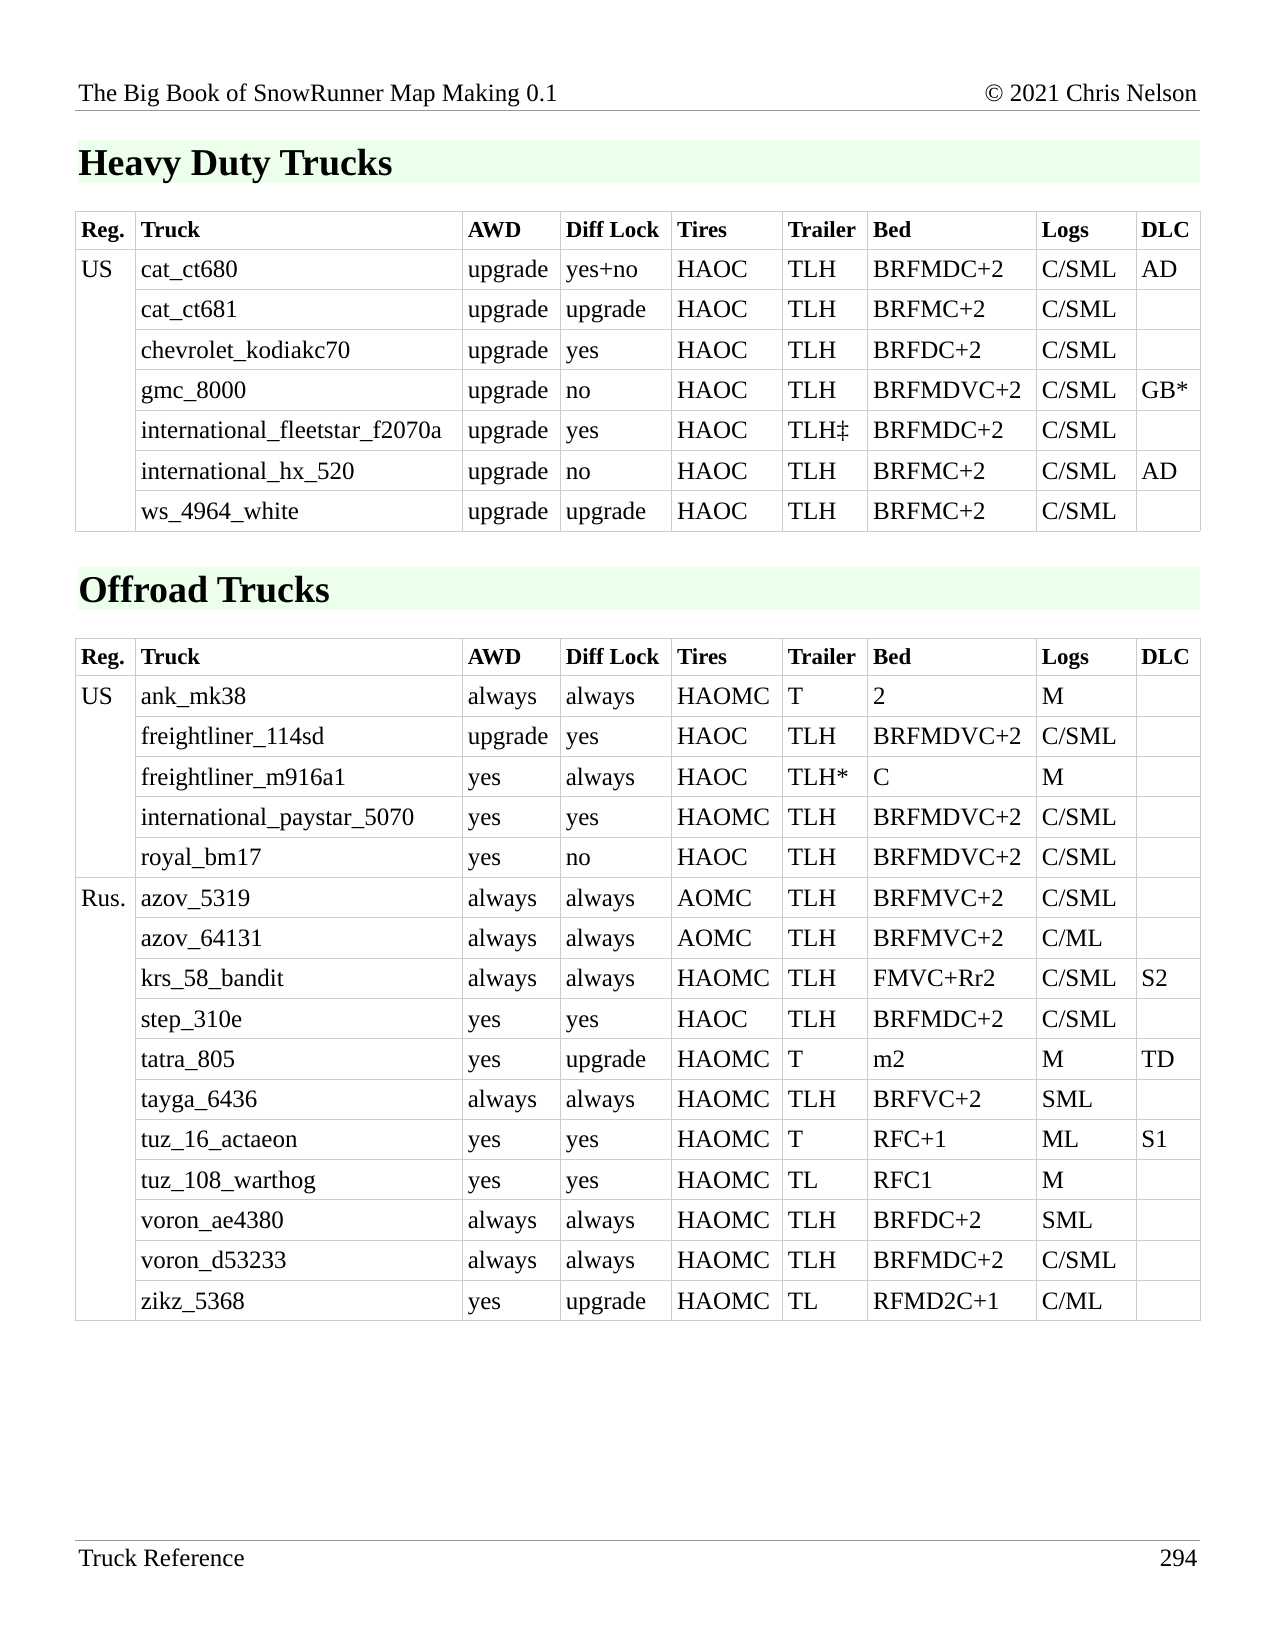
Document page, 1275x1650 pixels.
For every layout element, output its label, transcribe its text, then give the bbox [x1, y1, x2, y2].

table_cell krs_58_bandit [136, 959, 462, 998]
table_cell always [463, 918, 560, 957]
table_cell [76, 796, 135, 837]
table_cell HAOC [672, 330, 782, 369]
table_cell BRFMC+2 [868, 290, 1036, 329]
table_cell [76, 1159, 135, 1199]
table_cell ML [1037, 1120, 1136, 1159]
table_cell TL [783, 1160, 867, 1199]
table_cell upgrade [561, 1281, 671, 1320]
table_cell Rus. [76, 878, 135, 917]
table_cell HAOC [672, 717, 782, 756]
table_cell HAOMC [672, 1039, 782, 1078]
table_cell TLH [783, 797, 867, 837]
table_cell C/SML [1037, 797, 1136, 837]
table_cell always [463, 878, 560, 917]
table_cell HAOMC [672, 1241, 782, 1280]
table_cell yes [463, 838, 560, 877]
table_cell [1137, 797, 1200, 837]
table_cell M [1037, 676, 1136, 716]
table_cell HAOMC [672, 676, 782, 716]
table_cell freightliner_114sd [136, 717, 462, 756]
table_cell m2 [868, 1039, 1036, 1078]
table_cell C/SML [1037, 290, 1136, 329]
table_cell T [783, 1039, 867, 1078]
table_cell upgrade [463, 250, 560, 289]
table_cell upgrade [561, 290, 671, 329]
table_cell C/SML [1037, 411, 1136, 450]
table_cell BRFMDVC+2 [868, 797, 1036, 837]
table_cell C/SML [1037, 330, 1136, 369]
table_cell BRFMC+2 [868, 491, 1036, 531]
table_cell US [76, 676, 135, 716]
table_cell TLH [783, 999, 867, 1038]
table_cell M [1037, 1160, 1136, 1199]
table_cell TLH [783, 717, 867, 756]
table_cell yes [561, 330, 671, 369]
table_cell zikz_5368 [136, 1281, 462, 1320]
table_cell step_310e [136, 999, 462, 1038]
table_cell [1137, 1241, 1200, 1280]
table_header Reg. [76, 212, 135, 248]
table_cell HAOC [672, 250, 782, 289]
table_header Reg. [76, 639, 135, 675]
table_cell C/SML [1037, 250, 1136, 289]
table_header DLC [1137, 212, 1200, 248]
table_cell TL [783, 1281, 867, 1320]
table_cell tatra_805 [136, 1039, 462, 1078]
table_cell [76, 490, 135, 531]
table_cell AOMC [672, 878, 782, 917]
table_cell international_paystar_5070 [136, 797, 462, 837]
table_cell C [868, 757, 1036, 796]
table_cell US [76, 250, 135, 289]
table_cell SML [1037, 1200, 1136, 1240]
table_cell always [561, 878, 671, 917]
table_cell freightliner_m916a1 [136, 757, 462, 796]
table_cell yes [561, 1120, 671, 1159]
table_cell RFC1 [868, 1160, 1036, 1199]
table_cell [76, 450, 135, 490]
table_cell [76, 1199, 135, 1240]
table_cell [1137, 757, 1200, 796]
table_cell C/SML [1037, 491, 1136, 531]
table_cell yes [561, 797, 671, 837]
table_cell voron_d53233 [136, 1241, 462, 1280]
table_cell TLH [783, 1080, 867, 1119]
table_cell C/SML [1037, 370, 1136, 410]
table_header Tires [672, 212, 782, 248]
table_cell TLH‡ [783, 411, 867, 450]
table_cell BRFMDC+2 [868, 1241, 1036, 1280]
table_cell AOMC [672, 918, 782, 957]
table_cell yes [463, 1160, 560, 1199]
table_cell HAOC [672, 290, 782, 329]
table_cell TD [1137, 1039, 1200, 1078]
table_cell always [561, 757, 671, 796]
table_cell GB* [1137, 370, 1200, 410]
table_cell [1137, 838, 1200, 877]
table_cell upgrade [463, 411, 560, 450]
table_cell C/SML [1037, 959, 1136, 998]
table_cell C/SML [1037, 717, 1136, 756]
table_cell upgrade [561, 491, 671, 531]
table_cell HAOMC [672, 1160, 782, 1199]
table_cell [76, 289, 135, 329]
table_cell TLH [783, 290, 867, 329]
table_cell T [783, 1120, 867, 1159]
table_header Truck [136, 212, 462, 248]
table_cell [76, 1119, 135, 1159]
table_cell C/SML [1037, 878, 1136, 917]
table_cell always [463, 1080, 560, 1119]
table_cell [76, 369, 135, 410]
table_cell [1137, 676, 1200, 716]
table_cell [76, 1079, 135, 1119]
table_cell HAOC [672, 757, 782, 796]
table_cell TLH [783, 918, 867, 957]
table_cell M [1037, 1039, 1136, 1078]
table_cell TLH [783, 1200, 867, 1240]
table_cell HAOMC [672, 1281, 782, 1320]
table_cell yes [561, 411, 671, 450]
table_cell AD [1137, 250, 1200, 289]
table_header Logs [1037, 639, 1136, 675]
table_cell [1137, 999, 1200, 1038]
table_cell [1137, 878, 1200, 917]
table_cell BRFMDC+2 [868, 411, 1036, 450]
table_cell TLH [783, 491, 867, 531]
table_cell yes [463, 1281, 560, 1320]
table_cell upgrade [561, 1039, 671, 1078]
table_cell no [561, 451, 671, 490]
table_cell HAOC [672, 411, 782, 450]
table_cell no [561, 838, 671, 877]
table_cell [76, 1280, 135, 1320]
table_cell TLH [783, 451, 867, 490]
table_cell yes [561, 717, 671, 756]
table_cell BRFMDVC+2 [868, 370, 1036, 410]
table_cell yes [463, 797, 560, 837]
table_header AWD [463, 212, 560, 248]
table_cell TLH [783, 250, 867, 289]
table_cell BRFMDVC+2 [868, 838, 1036, 877]
table_cell S1 [1137, 1120, 1200, 1159]
table_cell always [463, 1241, 560, 1280]
table_cell upgrade [463, 290, 560, 329]
table_cell HAOC [672, 491, 782, 531]
table_cell BRFMDC+2 [868, 250, 1036, 289]
table_cell TLH [783, 1241, 867, 1280]
table_header DLC [1137, 639, 1200, 675]
table_cell upgrade [463, 717, 560, 756]
table_header Diff Lock [561, 639, 671, 675]
table_cell HAOMC [672, 1120, 782, 1159]
table_header AWD [463, 639, 560, 675]
table_cell BRFMDC+2 [868, 999, 1036, 1038]
table_cell upgrade [463, 451, 560, 490]
table_cell yes [463, 1120, 560, 1159]
table_cell TLH [783, 878, 867, 917]
table_header Bed [868, 639, 1036, 675]
table_cell tuz_108_warthog [136, 1160, 462, 1199]
table_cell [76, 1240, 135, 1280]
table_cell M [1037, 757, 1136, 796]
table_cell cat_ct681 [136, 290, 462, 329]
table_cell [1137, 1200, 1200, 1240]
table_cell yes [561, 1160, 671, 1199]
table_cell azov_64131 [136, 918, 462, 957]
table_cell C/SML [1037, 999, 1136, 1038]
table_cell [76, 1038, 135, 1078]
table_cell international_fleetstar_f2070a [136, 411, 462, 450]
table_cell yes [463, 1039, 560, 1078]
table_header Trailer [783, 212, 867, 248]
table_cell C/ML [1037, 918, 1136, 957]
table_cell always [561, 1080, 671, 1119]
table_cell [76, 837, 135, 877]
table_cell TLH* [783, 757, 867, 796]
table_cell BRFDC+2 [868, 1200, 1036, 1240]
subtitle Offroad Trucks [78, 567, 1200, 610]
table_cell C/SML [1037, 1241, 1136, 1280]
table_cell yes [561, 999, 671, 1038]
table_cell HAOC [672, 370, 782, 410]
table_cell TLH [783, 370, 867, 410]
table_cell upgrade [463, 370, 560, 410]
table_cell ank_mk38 [136, 676, 462, 716]
table_cell S2 [1137, 959, 1200, 998]
table_header Logs [1037, 212, 1136, 248]
table_cell [76, 917, 135, 957]
table_cell international_hx_520 [136, 451, 462, 490]
table_cell BRFMVC+2 [868, 918, 1036, 957]
table_cell BRFDC+2 [868, 330, 1036, 369]
table_cell voron_ae4380 [136, 1200, 462, 1240]
table_cell [76, 410, 135, 450]
table_cell [1137, 1080, 1200, 1119]
table_cell TLH [783, 330, 867, 369]
table_cell yes [463, 999, 560, 1038]
table_cell [76, 716, 135, 756]
table_header Diff Lock [561, 212, 671, 248]
table_cell BRFVC+2 [868, 1080, 1036, 1119]
table_cell [76, 998, 135, 1038]
table_cell SML [1037, 1080, 1136, 1119]
table_cell upgrade [463, 491, 560, 531]
table_header Trailer [783, 639, 867, 675]
table_cell yes+no [561, 250, 671, 289]
table_cell 2 [868, 676, 1036, 716]
table_header Tires [672, 639, 782, 675]
table_cell C/SML [1037, 838, 1136, 877]
table_cell upgrade [463, 330, 560, 369]
table_cell HAOC [672, 451, 782, 490]
table_cell royal_bm17 [136, 838, 462, 877]
table_cell RFMD2C+1 [868, 1281, 1036, 1320]
table_cell TLH [783, 959, 867, 998]
table_cell [1137, 717, 1200, 756]
table_cell TLH [783, 838, 867, 877]
table_cell [1137, 290, 1200, 329]
subtitle Heavy Duty Trucks [78, 140, 1200, 183]
table_cell C/SML [1037, 451, 1136, 490]
table_cell [76, 958, 135, 998]
table_cell [1137, 330, 1200, 369]
table_cell RFC+1 [868, 1120, 1036, 1159]
table_cell BRFMVC+2 [868, 878, 1036, 917]
table_cell yes [463, 757, 560, 796]
table_cell ws_4964_white [136, 491, 462, 531]
table_cell always [463, 1200, 560, 1240]
table_cell always [561, 1241, 671, 1280]
table_cell [1137, 1281, 1200, 1320]
table_cell [76, 329, 135, 369]
table_header Truck [136, 639, 462, 675]
table_cell HAOMC [672, 797, 782, 837]
table_cell no [561, 370, 671, 410]
table_cell HAOMC [672, 1200, 782, 1240]
table_cell T [783, 676, 867, 716]
table_cell AD [1137, 451, 1200, 490]
table_cell tayga_6436 [136, 1080, 462, 1119]
table_cell cat_ct680 [136, 250, 462, 289]
table_cell HAOMC [672, 1080, 782, 1119]
table_cell FMVC+Rr2 [868, 959, 1036, 998]
table_cell HAOC [672, 838, 782, 877]
table_cell [1137, 411, 1200, 450]
table_cell [1137, 1160, 1200, 1199]
table_cell always [561, 918, 671, 957]
table_header Bed [868, 212, 1036, 248]
table_cell HAOMC [672, 959, 782, 998]
table_cell chevrolet_kodiakc70 [136, 330, 462, 369]
table_cell BRFMDVC+2 [868, 717, 1036, 756]
table_cell tuz_16_actaeon [136, 1120, 462, 1159]
table_cell azov_5319 [136, 878, 462, 917]
table_cell always [463, 959, 560, 998]
table_cell always [561, 1200, 671, 1240]
table_cell [1137, 918, 1200, 957]
table_cell always [463, 676, 560, 716]
table_cell always [561, 959, 671, 998]
table_cell HAOC [672, 999, 782, 1038]
table_cell always [561, 676, 671, 716]
table_cell BRFMC+2 [868, 451, 1036, 490]
table_cell [76, 756, 135, 796]
table_cell C/ML [1037, 1281, 1136, 1320]
table_cell [1137, 491, 1200, 531]
table_cell gmc_8000 [136, 370, 462, 410]
